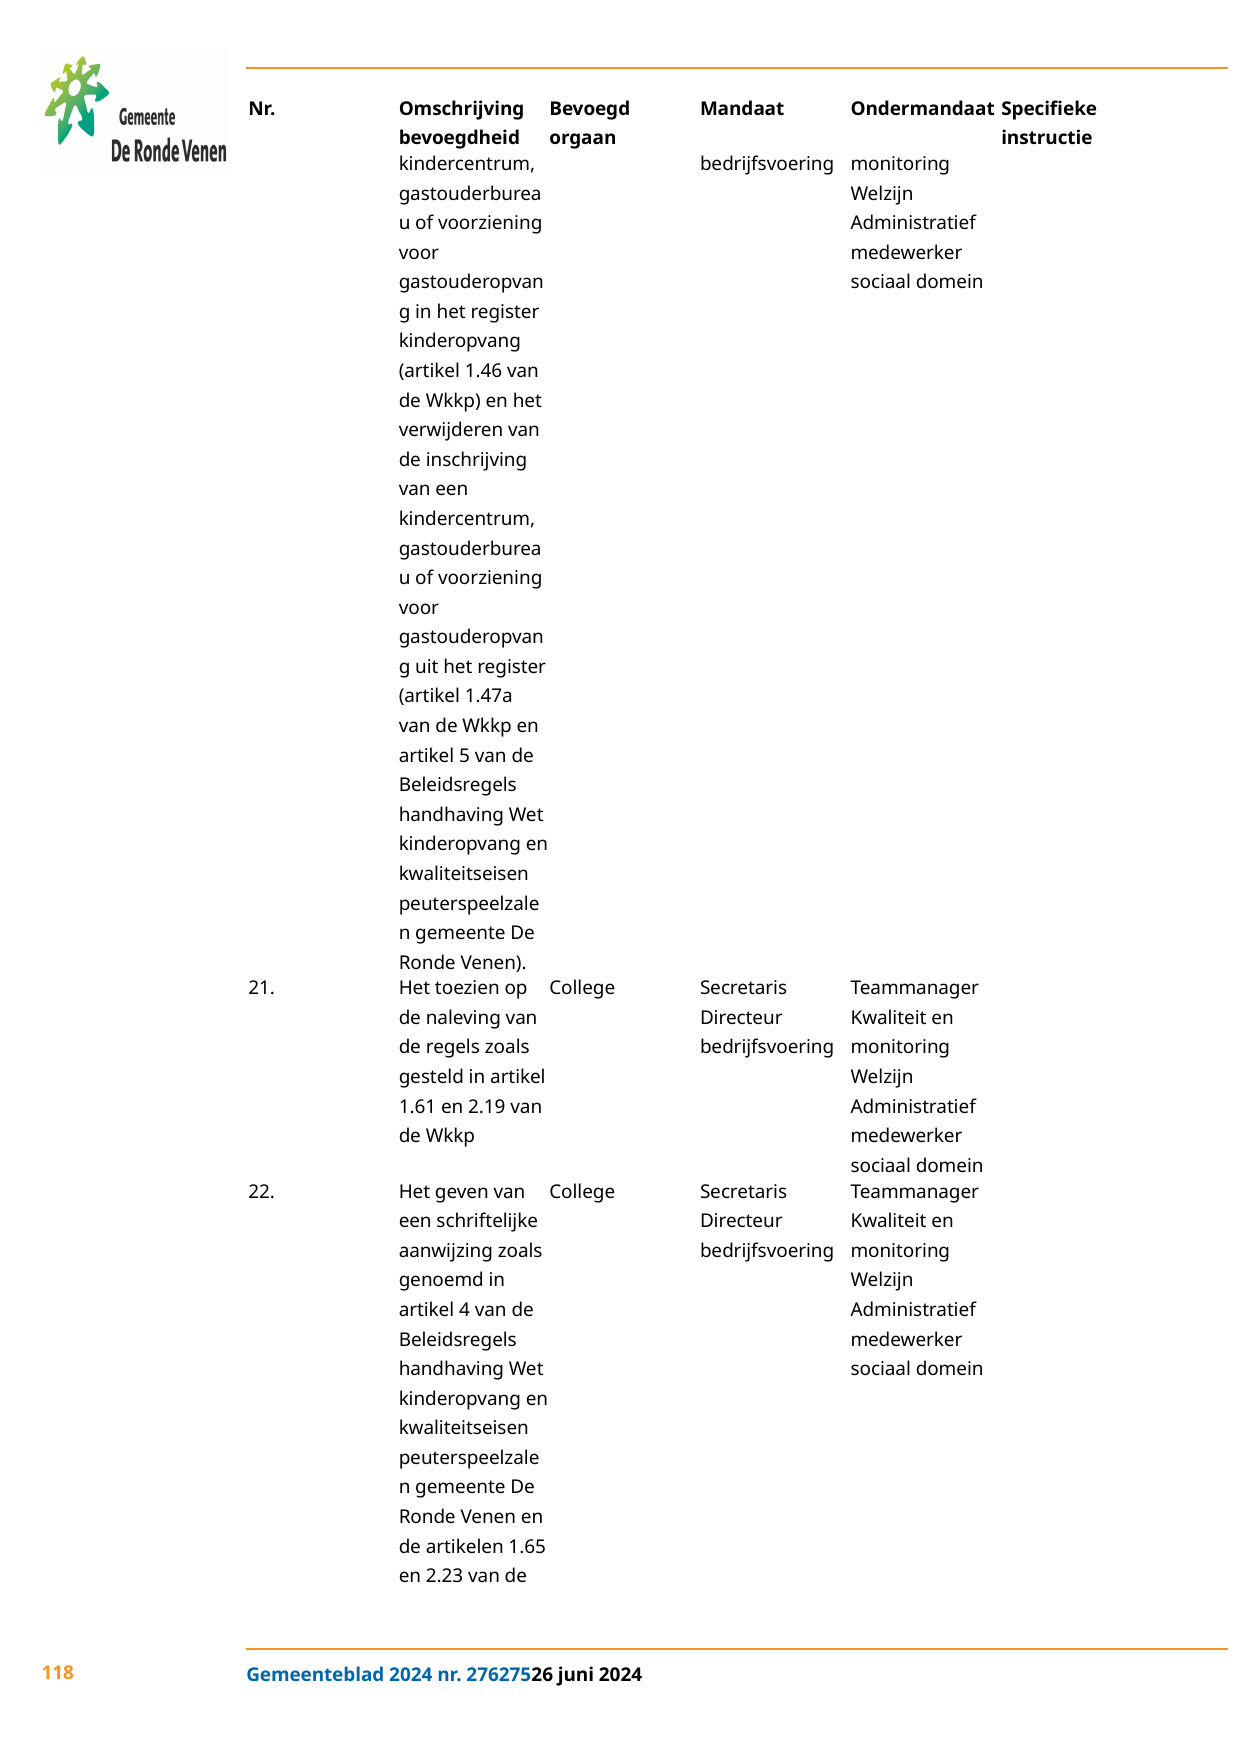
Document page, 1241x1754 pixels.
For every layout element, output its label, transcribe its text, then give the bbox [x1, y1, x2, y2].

table_cell Teammanager Kwaliteit en monitoring Welzijn Administratief medewerker sociaal domein [850, 1178, 1001, 1588]
table_cell College [549, 975, 700, 1178]
table_cell kindercentrum, gastouderbureau of voorziening voor gastouderopvang in het register kinderopvang (artikel 1.46 van de Wkkp) en het verwijderen van de inschrijving van een kindercentrum, gastouderbureau of voorziening voor gastouderopvang uit het register (artikel 1.47a van de Wkkp en artikel 5 van de Beleidsregels handhaving Wet kinderopvang en kwaliteitseisen peuterspeelzalen gemeente De Ronde Venen). [399, 150, 549, 974]
table_cell monitoring Welzijn Administratief medewerker sociaal domein [850, 150, 1001, 974]
table_cell 22. [248, 1178, 398, 1588]
table_header Mandaat [700, 95, 850, 150]
table_cell 21. [248, 975, 398, 1178]
table_cell [1001, 150, 1152, 974]
table_cell [1001, 1178, 1152, 1588]
table_cell Secretaris Directeur bedrijfsvoering [700, 1178, 850, 1588]
table_cell College [549, 1178, 700, 1588]
table_header Ondermandaat [850, 95, 1001, 150]
table_header Nr. [248, 95, 398, 150]
table_header Specifieke instructie [1001, 95, 1152, 150]
table_header Bevoegd orgaan [549, 95, 700, 150]
picture [41, 47, 231, 172]
table_cell Het geven van een schriftelijke aanwijzing zoals genoemd in artikel 4 van de Beleidsregels handhaving Wet kinderopvang en kwaliteitseisen peuterspeelzalen gemeente De Ronde Venen en de artikelen 1.65 en 2.23 van de [399, 1178, 549, 1588]
table_cell [248, 150, 398, 974]
table_cell bedrijfsvoering [700, 150, 850, 974]
table_cell Het toezien op de naleving van de regels zoals gesteld in artikel 1.61 en 2.19 van de Wkkp [399, 975, 549, 1178]
table_cell Teammanager Kwaliteit en monitoring Welzijn Administratief medewerker sociaal domein [850, 975, 1001, 1178]
table_cell [549, 150, 700, 974]
table_cell Secretaris Directeur bedrijfsvoering [700, 975, 850, 1178]
table_header Omschrijving bevoegdheid [399, 95, 549, 150]
table_cell [1001, 975, 1152, 1178]
